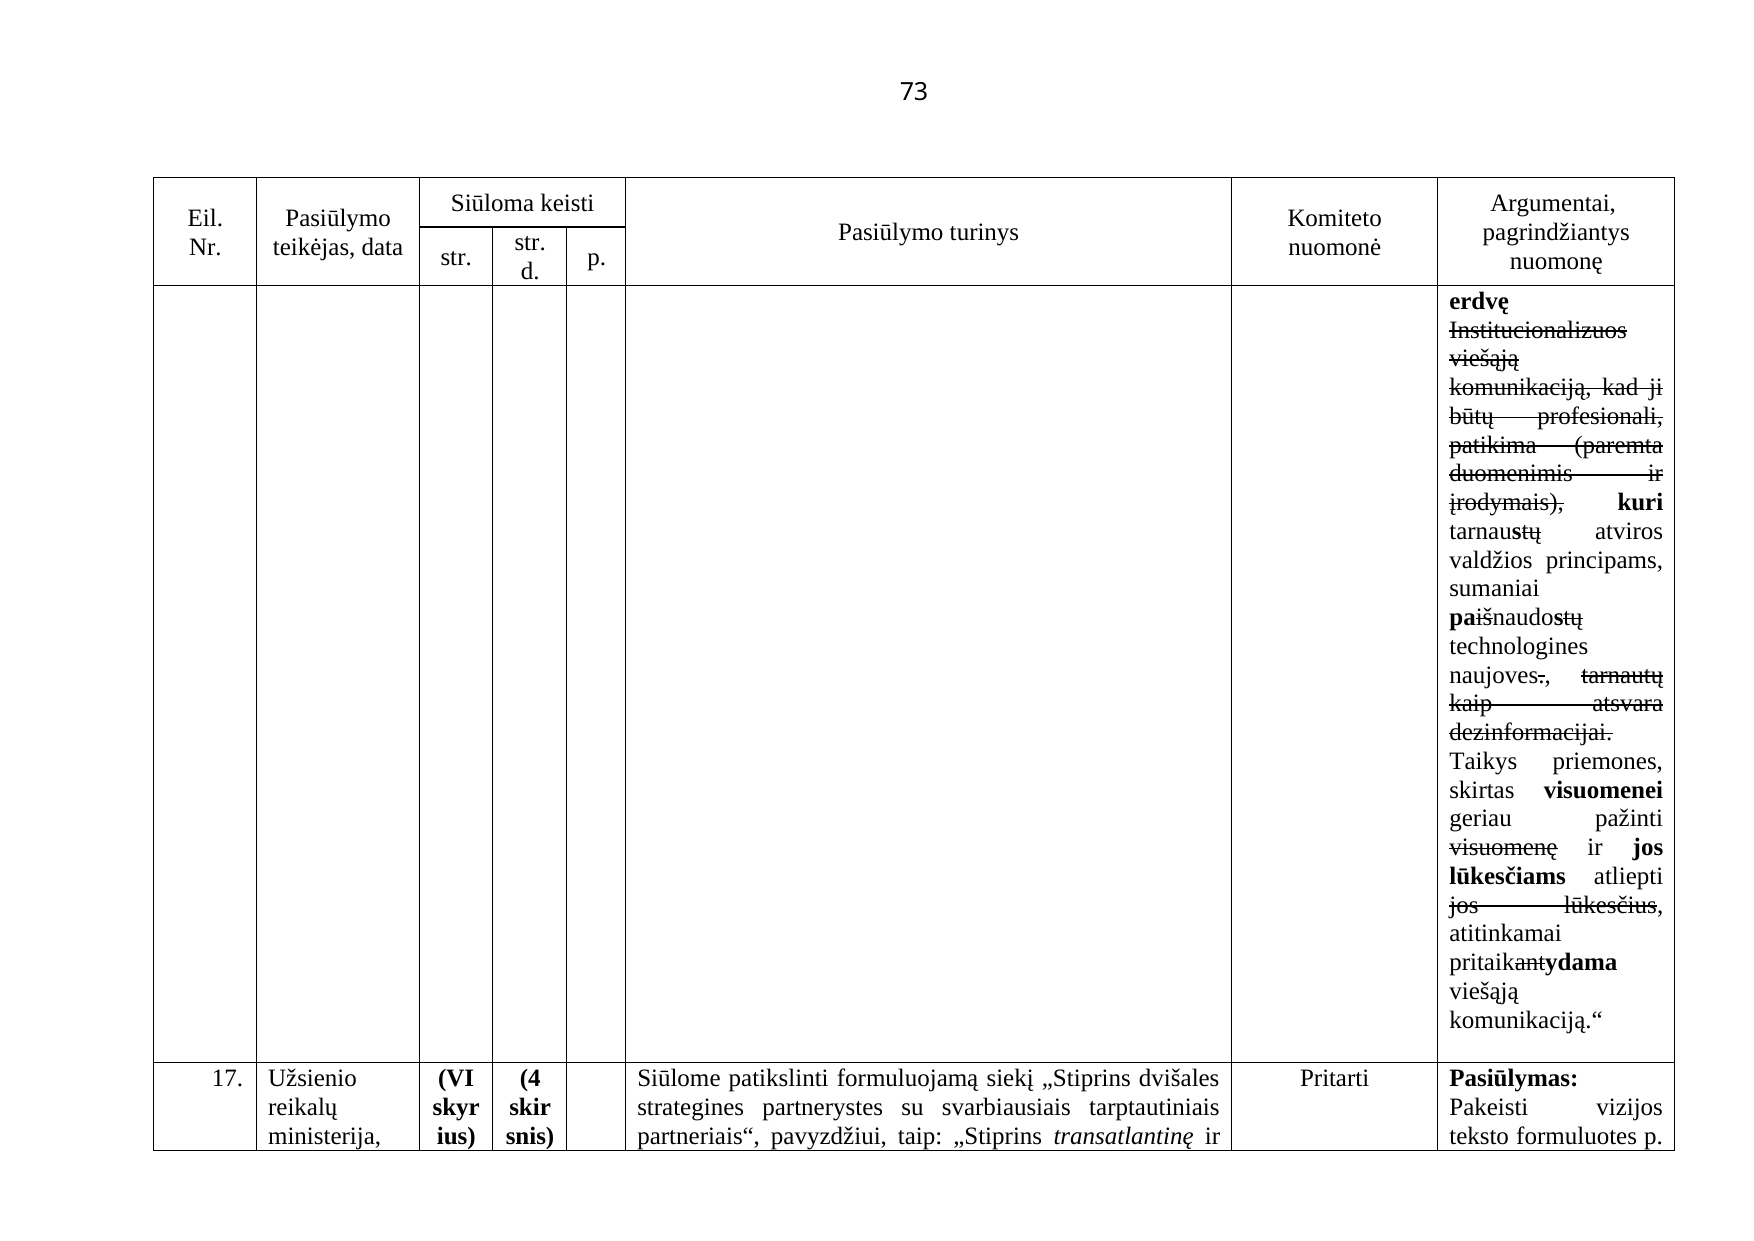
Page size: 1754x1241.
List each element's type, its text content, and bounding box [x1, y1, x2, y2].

table_cell 17. [154, 1063, 256, 1149]
table_header Siūloma keisti [420, 178, 625, 226]
table_cell Pritarti [1232, 1063, 1437, 1149]
table_header Pasiūlymo teikėjas, data [257, 178, 419, 285]
table_cell [420, 286, 492, 1062]
table_header Eil. Nr. [154, 178, 256, 285]
table_cell str. d. [493, 228, 566, 285]
table_cell erdvę Institucionalizuos viešąją komunikaciją, kad ji būtų profesionali, patikima (paremta duomenimis ir įrodymais), kuri tarnaustų atviros valdžios principams, sumaniai paišnaudostų technologines naujoves., tarnautų kaip atsvara dezinformacijai. Taikys priemones, skirtas visuomenei geriau pažinti visuomenę ir jos lūkesčiams atliepti jos lūkesčius, atitinkamai pritaikantydama viešąją komunikaciją.“ [1438, 286, 1674, 1062]
table_header Pasiūlymo turinys [626, 178, 1231, 285]
table_cell [493, 286, 566, 1062]
table_cell (4 skirsnis) [493, 1063, 566, 1149]
table_cell Siūlome patikslinti formuluojamą siekį „Stiprins dvišales strategines partnerystes su svarbiausiais tarptautiniais partneriais“, pavyzdžiui, taip: „Stiprins transatlantinę ir [626, 1063, 1231, 1149]
table_cell [1232, 286, 1437, 1062]
table_cell [154, 286, 256, 1062]
table_cell (VI skyrius) [420, 1063, 492, 1149]
table_cell str. [420, 228, 492, 285]
table_cell p. [567, 228, 625, 285]
table_header Komiteto nuomonė [1232, 178, 1437, 285]
table_cell [257, 286, 419, 1062]
table_cell [567, 1063, 625, 1149]
table_cell [626, 286, 1231, 1062]
table_cell [567, 286, 625, 1062]
table_cell Pasiūlymas: Pakeisti vizijos teksto formuluotes p. [1438, 1063, 1674, 1149]
table_header Argumentai, pagrindžiantys nuomonę [1438, 178, 1674, 285]
table_cell Užsienio reikalų ministerija, [257, 1063, 419, 1149]
